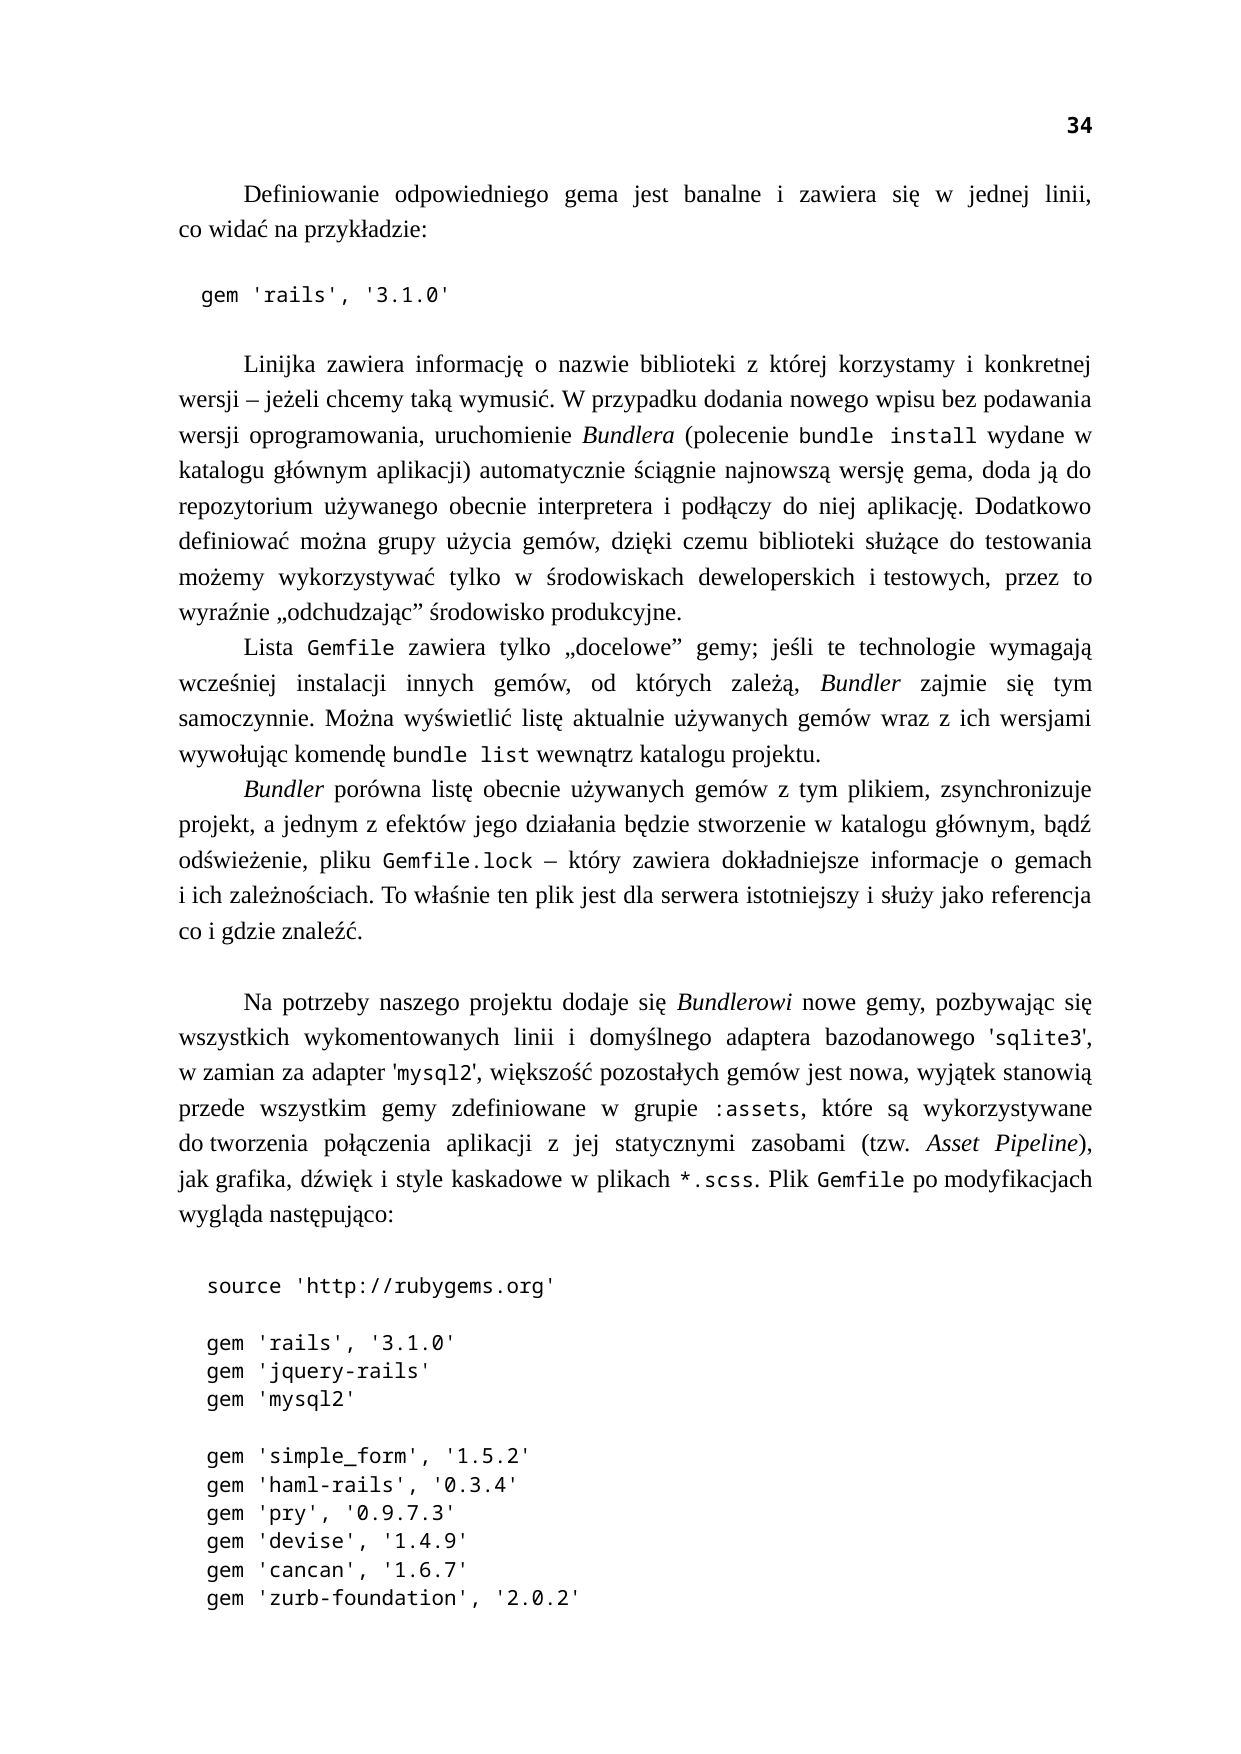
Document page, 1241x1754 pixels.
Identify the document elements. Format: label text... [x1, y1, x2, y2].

text Bundler porówna listę obecnie używanych gemów z tym plikiem, zsynchronizuje projekt, a jednym z efektów jego działania będzie stworzenie w katalogu głównym, bądź odświeżenie, pliku Gemfile.lock – który zawiera dokładniejsze informacje o gemach i ich zależnościach. To właśnie ten plik jest dla serwera istotniejszy i służy jako referencja co i gdzie znaleźć. [178, 769, 1093, 946]
table_header source 'http://rubygems.org' gem 'rails', '3.1.0' gem 'jquery-rails' gem 'mysql2' gem 'simple_form', '1.5.2' gem 'haml-rails', '0.3.4' gem 'pry', '0.9.7.3' gem 'devise', '1.4.9' gem 'cancan', '1.6.7' gem 'zurb-foundation', '2.0.2' [177, 1265, 1093, 1618]
text Linijka zawiera informację o nazwie biblioteki z której korzystamy i konkretnej wersji – jeżeli chcemy taką wymusić. W przypadku dodania nowego wpisu bez podawania wersji oprogramowania, uruchomienie Bundlera (polecenie bundle install wydane w katalogu głównym aplikacji) automatycznie ściągnie najnowszą wersję gema, doda ją do repozytorium używanego obecnie interpretera i podłączy do niej aplikację. Dodatkowo definiować można grupy użycia gemów, dzięki czemu biblioteki służące do testowania możemy wykorzystywać tylko w środowiskach deweloperskich i testowych, przez to wyraźnie „odchudzając” środowisko produkcyjne. [178, 344, 1093, 627]
text Definiowanie odpowiedniego gema jest banalne i zawiera się w jednej linii, co widać na przykładzie: [178, 174, 1093, 245]
text Na potrzeby naszego projektu dodaje się Bundlerowi nowe gemy, pozbywając się wszystkich wykomentowanych linii i domyślnego adaptera bazodanowego 'sqlite3', w zamian za adapter 'mysql2', większość pozostałych gemów jest nowa, wyjątek stanowią przede wszystkim gemy zdefiniowane w grupie :assets, które są wykorzystywane do tworzenia połączenia aplikacji z jej statycznymi zasobami (tzw. Asset Pipeline), jak grafika, dźwięk i style kaskadowe w plikach *.scss. Plik Gemfile po modyfikacjach wygląda następująco: [178, 982, 1093, 1229]
text Lista Gemfile zawiera tylko „docelowe” gemy; jeśli te technologie wymagają wcześniej instalacji innych gemów, od których zależą, Bundler zajmie się tym samoczynnie. Można wyświetlić listę aktualnie używanych gemów wraz z ich wersjami wywołując komendę bundle list wewnątrz katalogu projektu. [178, 627, 1093, 769]
text gem 'rails', '3.1.0' [189, 280, 1093, 309]
